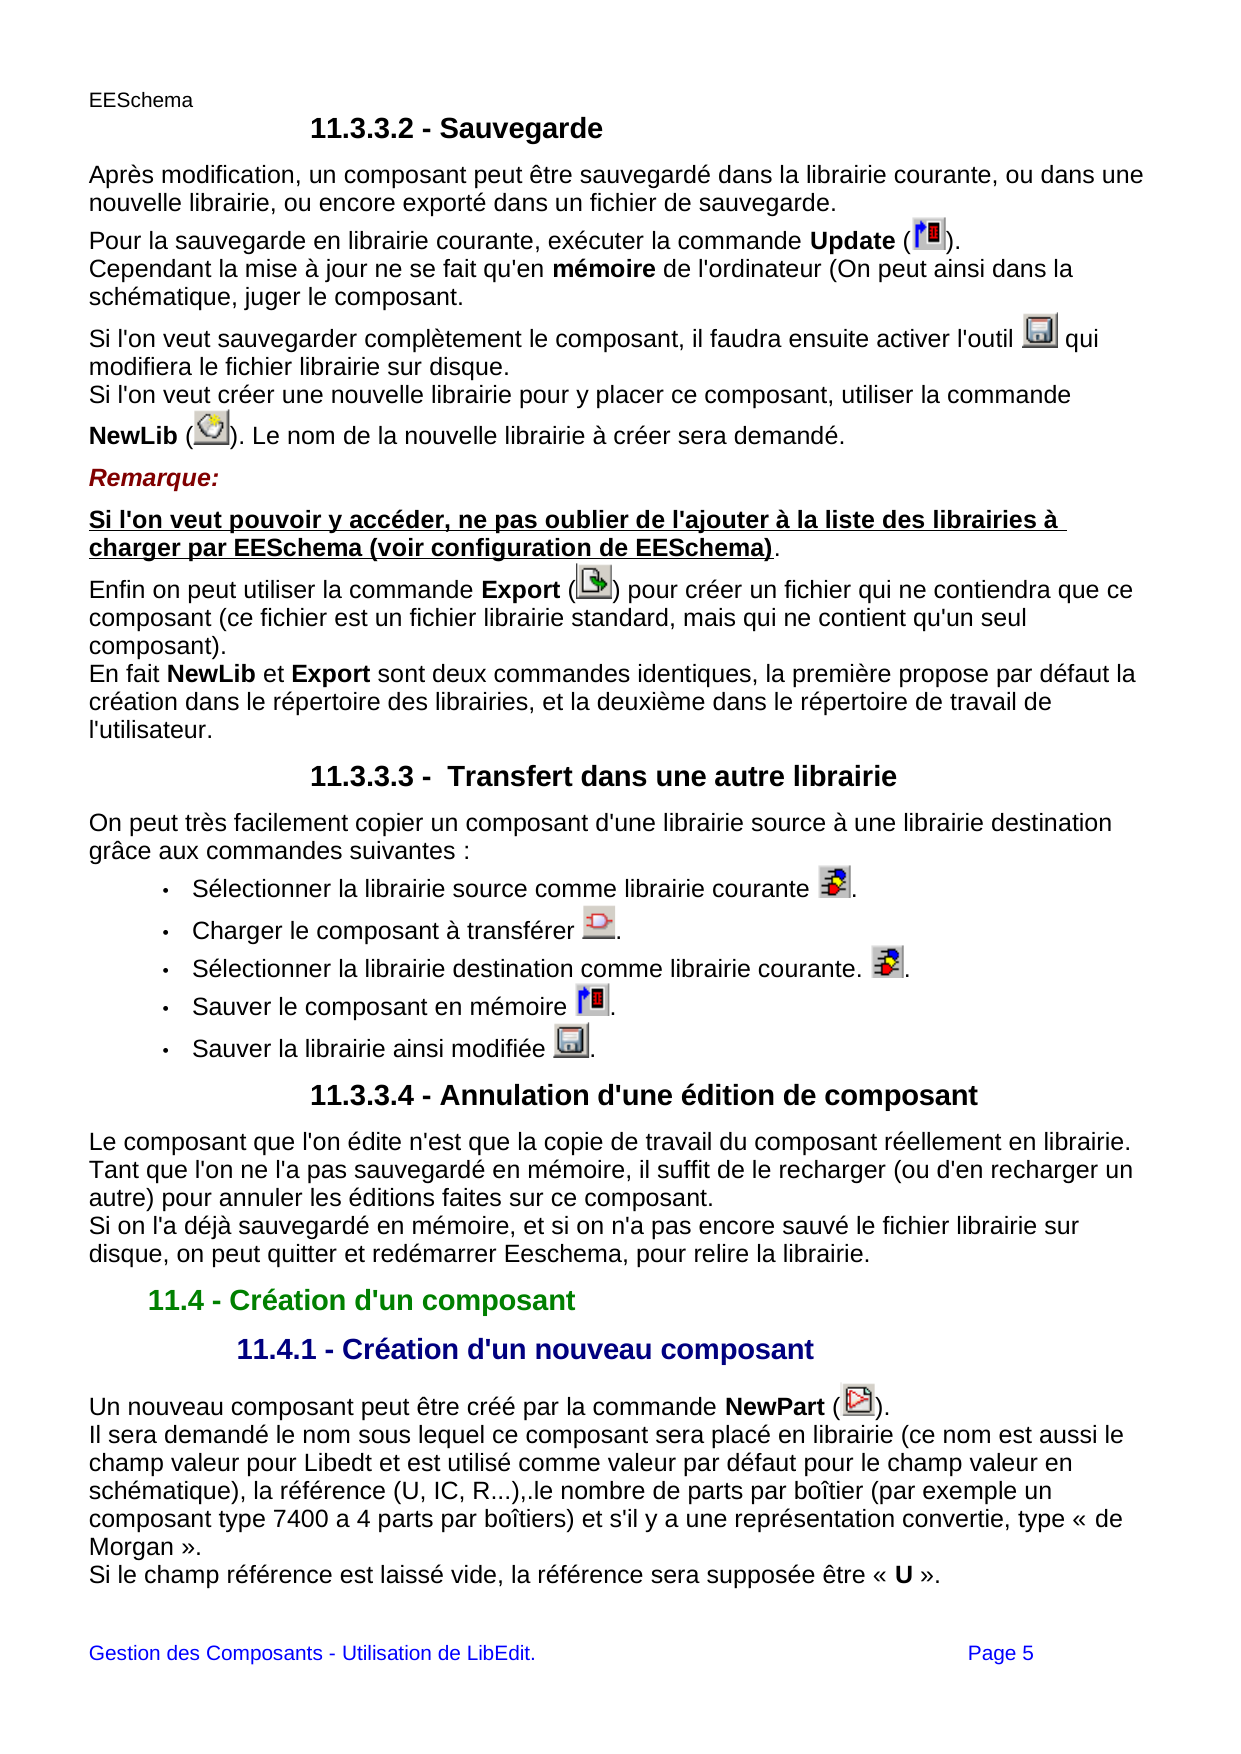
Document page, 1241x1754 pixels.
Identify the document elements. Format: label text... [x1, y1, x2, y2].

text Après modification, un composant peut être sauvegardé dans la librairie courante, ou dans une nouvelle librairie, ou encore exporté dans un fichier de sauvegarde. [88, 161, 1152, 217]
text Remarque: [88, 464, 1152, 492]
picture [553, 1021, 590, 1058]
text Tant que l'on ne l'a pas sauvegardé en mémoire, il suffit de le recharger (ou d'en recharger un autre) pour annuler les éditions faites sur ce composant. [88, 1156, 1152, 1212]
picture [1022, 311, 1058, 348]
subtitle Création d'un composant [148, 1284, 1152, 1317]
picture [576, 562, 612, 599]
text Il sera demandé le nom sous lequel ce composant sera placé en librairie (ce nom est aussi le champ valeur pour Libedt et est utilisé comme valeur par défaut pour le champ valeur en schématique), la référence (U, IC, R...),.le nombre de parts par boîtier (par exemple un composant type 7400 a 4 parts par boîtiers) et s'il y a une représentation convertie, type « de Morgan ». [88, 1421, 1152, 1561]
list Sauver le composant en mémoire . [162, 983, 1152, 1021]
picture [582, 903, 616, 939]
text Pour la sauvegarde en librairie courante, exécuter la commande Update (). [88, 217, 1152, 255]
text En fait NewLib et Export sont deux commandes identiques, la première propose par défaut la création dans le répertoire des librairies, et la deuxième dans le répertoire de travail de l'utilisateur. [88, 660, 1152, 744]
text Cependant la mise à jour ne se fait qu'en mémoire de l'ordinateur (On peut ainsi dans la schématique, juger le composant. [88, 255, 1152, 311]
text Si on l'a déjà sauvegardé en mémoire, et si on n'a pas encore sauvé le fichier librairie sur disque, on peut quitter et redémarrer Eeschema, pour relire la librairie. [88, 1212, 1152, 1268]
text Enfin on peut utiliser la commande Export () pour créer un fichier qui ne contiendra que ce composant (ce fichier est un fichier librairie standard, mais qui ne contient qu'un seul composant). [88, 562, 1152, 660]
text Si le champ référence est laissé vide, la référence sera supposée être « U ». [88, 1561, 1152, 1589]
list Sélectionner la librairie destination comme librairie courante. . [162, 944, 1152, 983]
list Sauver la librairie ainsi modifiée . [162, 1021, 1152, 1063]
text On peut très facilement copier un composant d'une librairie source à une librairie destination grâce aux commandes suivantes : [88, 809, 1152, 865]
picture [840, 1381, 875, 1416]
subtitle Sauvegarde [236, 112, 1152, 144]
text Un nouveau composant peut être créé par la commande NewPart (). [88, 1382, 1152, 1421]
subtitle Annulation d'une édition de composant [236, 1079, 1152, 1111]
picture [193, 408, 230, 445]
text Si l'on veut créer une nouvelle librairie pour y placer ce composant, utiliser la commande NewLib (). Le nom de la nouvelle librairie à créer sera demandé. [88, 381, 1152, 450]
text Si l'on veut sauvegarder complètement le composant, il faudra ensuite activer l'outil qui modifiera le fichier librairie sur disque. [88, 311, 1152, 381]
text Si l'on veut pouvoir y accéder, ne pas oublier de l'ajouter à la liste des librairies à charger par EESchema (voir configuration de EESchema). [88, 506, 1152, 562]
subtitle Transfert dans une autre librairie [236, 760, 1152, 792]
list Sélectionner la librairie source comme librairie courante . [162, 865, 1152, 903]
text Le composant que l'on édite n'est que la copie de travail du composant réellement en librairie. [88, 1128, 1152, 1156]
subtitle Création d'un nouveau composant [163, 1333, 1152, 1365]
list Charger le composant à transférer . [162, 903, 1152, 944]
